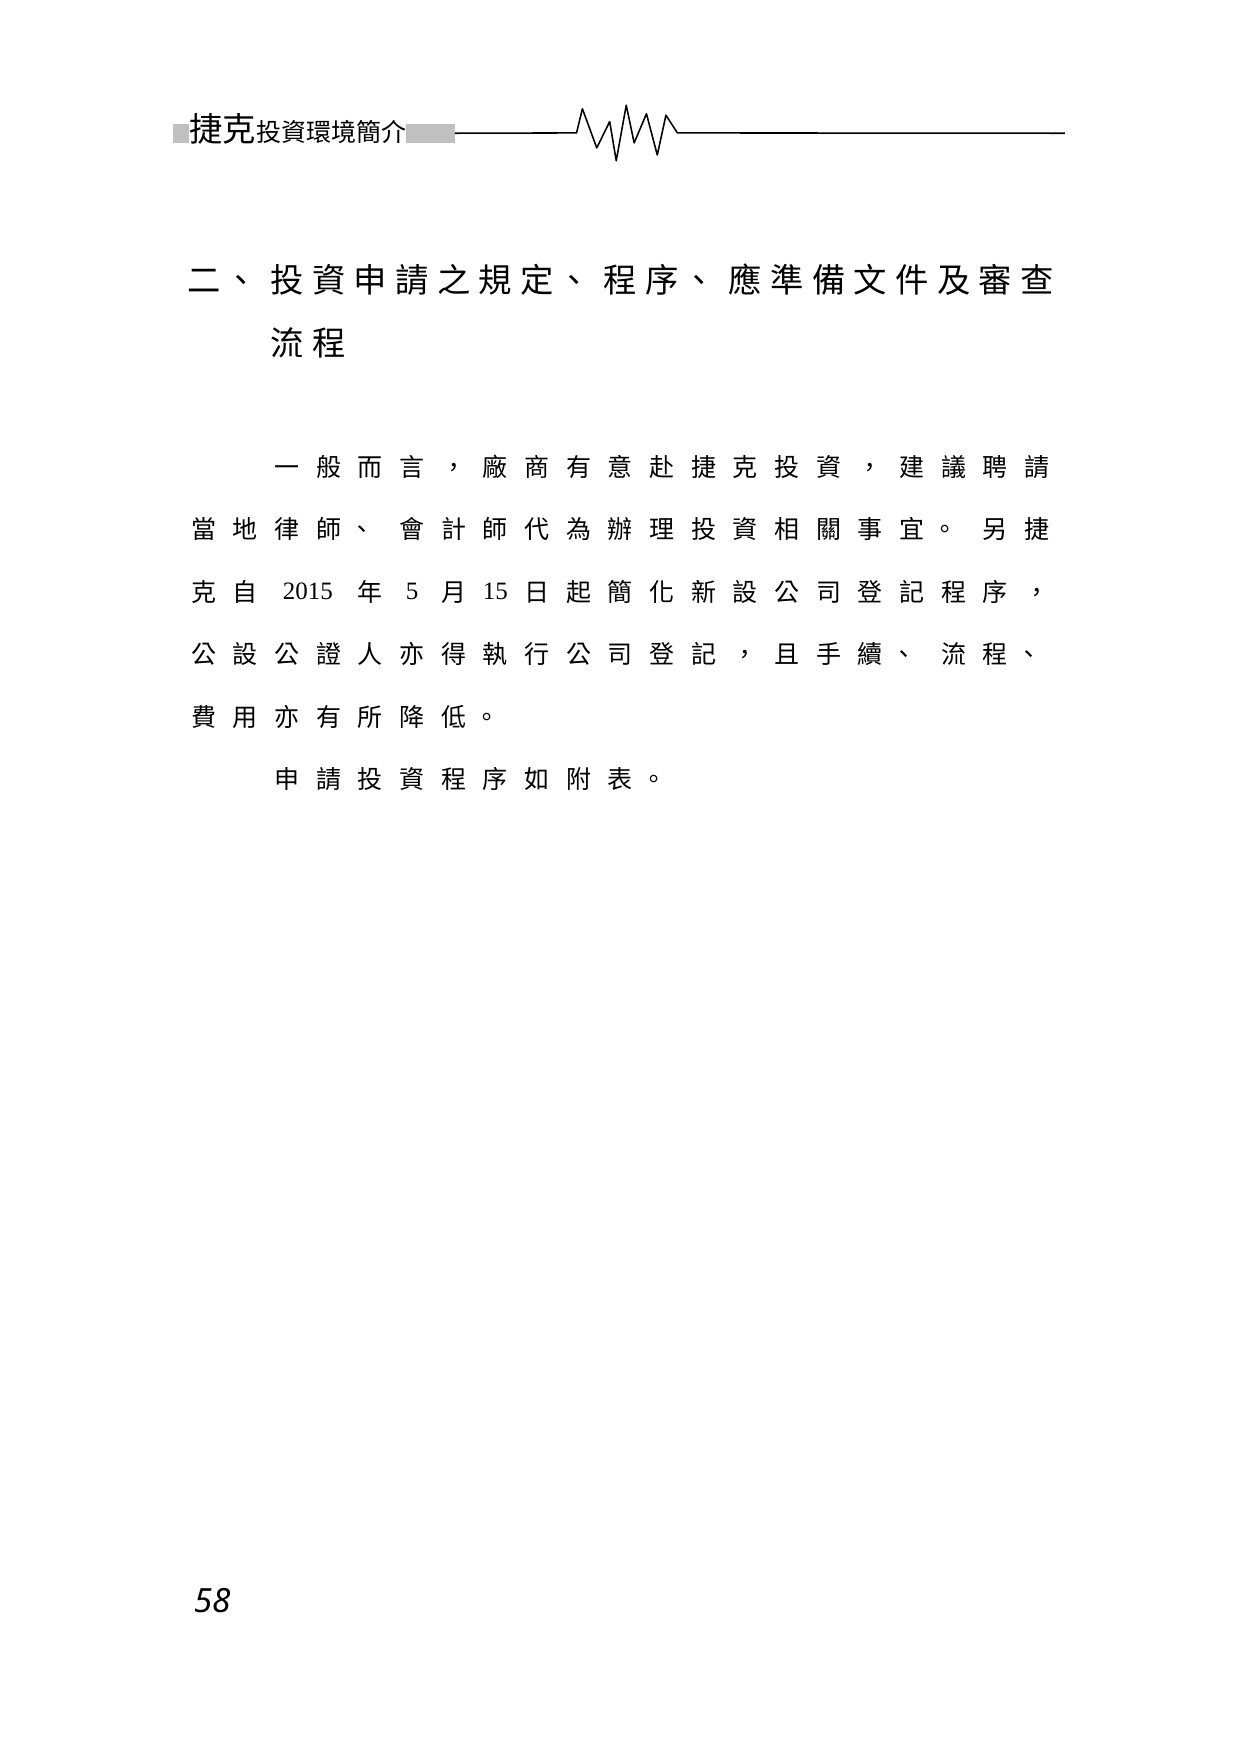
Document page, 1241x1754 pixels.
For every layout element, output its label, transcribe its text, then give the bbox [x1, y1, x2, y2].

text 二、投資申請之規定、程序、應準備文件及審查流程 [183, 236, 1058, 361]
text 一般而言，廠商有意赴捷克投資，建議聘請當地律師、會計師代為辦理投資相關事宜。另捷克自2015年5月15日起簡化新設公司登記程序，公設公證人亦得執行公司登記，且手續、流程、費用亦有所降低。 [183, 424, 1058, 736]
text 申請投資程序如附表。 [183, 736, 1058, 799]
